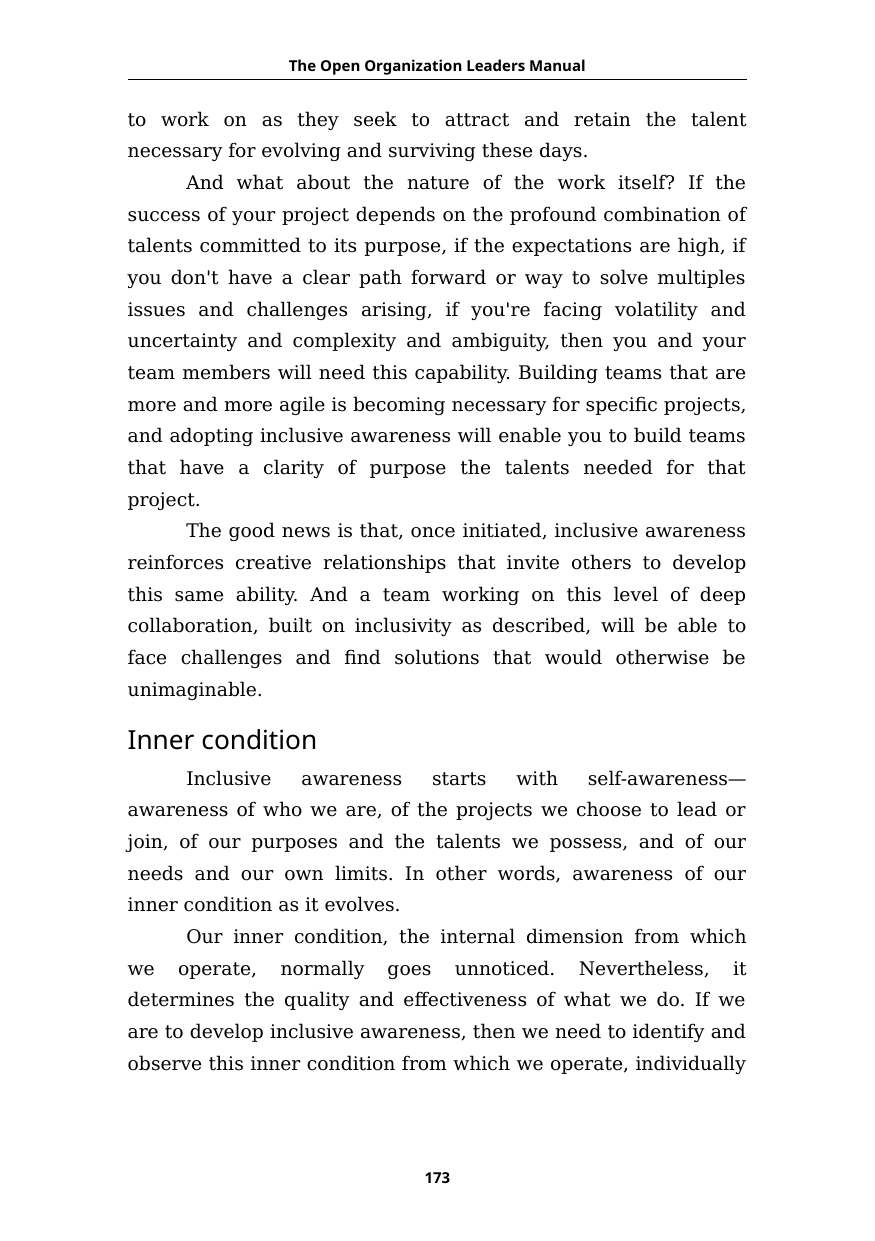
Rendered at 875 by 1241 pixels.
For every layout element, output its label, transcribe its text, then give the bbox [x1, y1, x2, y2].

text Our inner condition, the internal dimension from which we operate, normally goes unnoticed. Nevertheless, it determines the quality and effectiveness of what we do. If we are to develop inclusive awareness, then we need to identify and observe this inner condition from which we operate, individually [127, 926, 747, 1074]
text to work on as they seek to attract and retain the talent necessary for evolving and surviving these days. [127, 109, 747, 162]
subtitle Inner condition [127, 725, 747, 756]
text The good news is that, once initiated, inclusive awareness reinforces creative relationships that invite others to develop this same ability. And a team working on this level of deep collaboration, built on inclusivity as described, will be able to face challenges and find solutions that would otherwise be unimaginable. [127, 520, 747, 701]
text And what about the nature of the work itself? If the success of your project depends on the profound combination of talents committed to its purpose, if the expectations are high, if you don't have a clear path forward or way to solve multiples issues and challenges arising, if you're facing volatility and uncertainty and complexity and ambiguity, then you and your team members will need this capability. Building teams that are more and more agile is becoming necessary for specific projects, and adopting inclusive awareness will enable you to build teams that have a clarity of purpose the talents needed for that project. [127, 172, 747, 511]
text Inclusive awareness starts with self-awareness—awareness of who we are, of the projects we choose to lead or join, of our purposes and the talents we possess, and of our needs and our own limits. In other words, awareness of our inner condition as it evolves. [127, 768, 747, 916]
